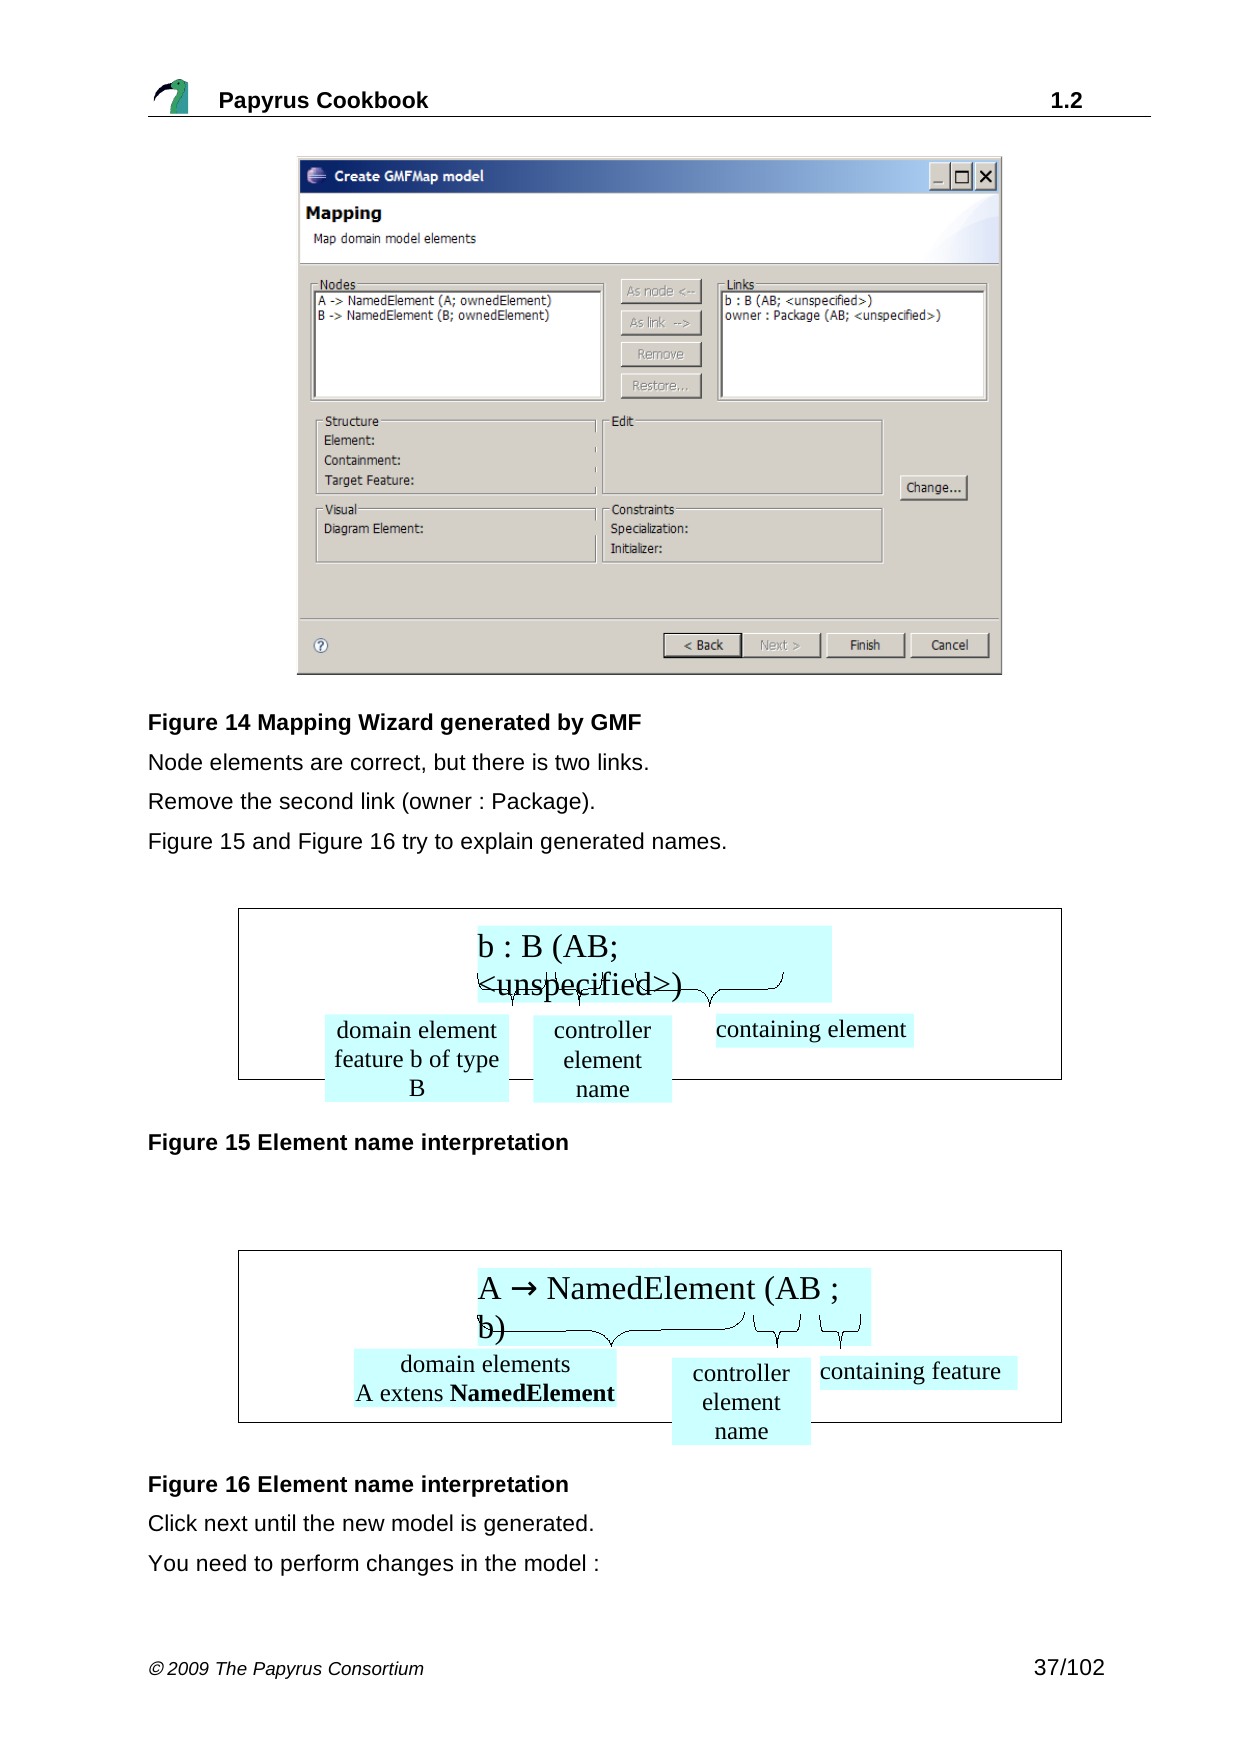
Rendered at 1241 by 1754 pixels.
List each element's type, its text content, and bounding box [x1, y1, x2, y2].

text Remove the second link (owner : Package). [148, 787, 1151, 814]
text Figure 15 Element name interpretation [148, 1128, 1151, 1155]
text You need to perform changes in the model : [148, 1549, 1151, 1576]
text Figure 16 Element name interpretation [148, 1470, 1151, 1497]
text Figure 15 and Figure 16 try to explain generated names. [148, 827, 1151, 854]
picture [296, 156, 1003, 675]
text Node elements are correct, but there is two links. [148, 748, 1151, 775]
picture [153, 79, 189, 114]
text Click next until the new model is generated. [148, 1510, 1151, 1537]
text Figure 14 Mapping Wizard generated by GMF [148, 708, 1151, 735]
